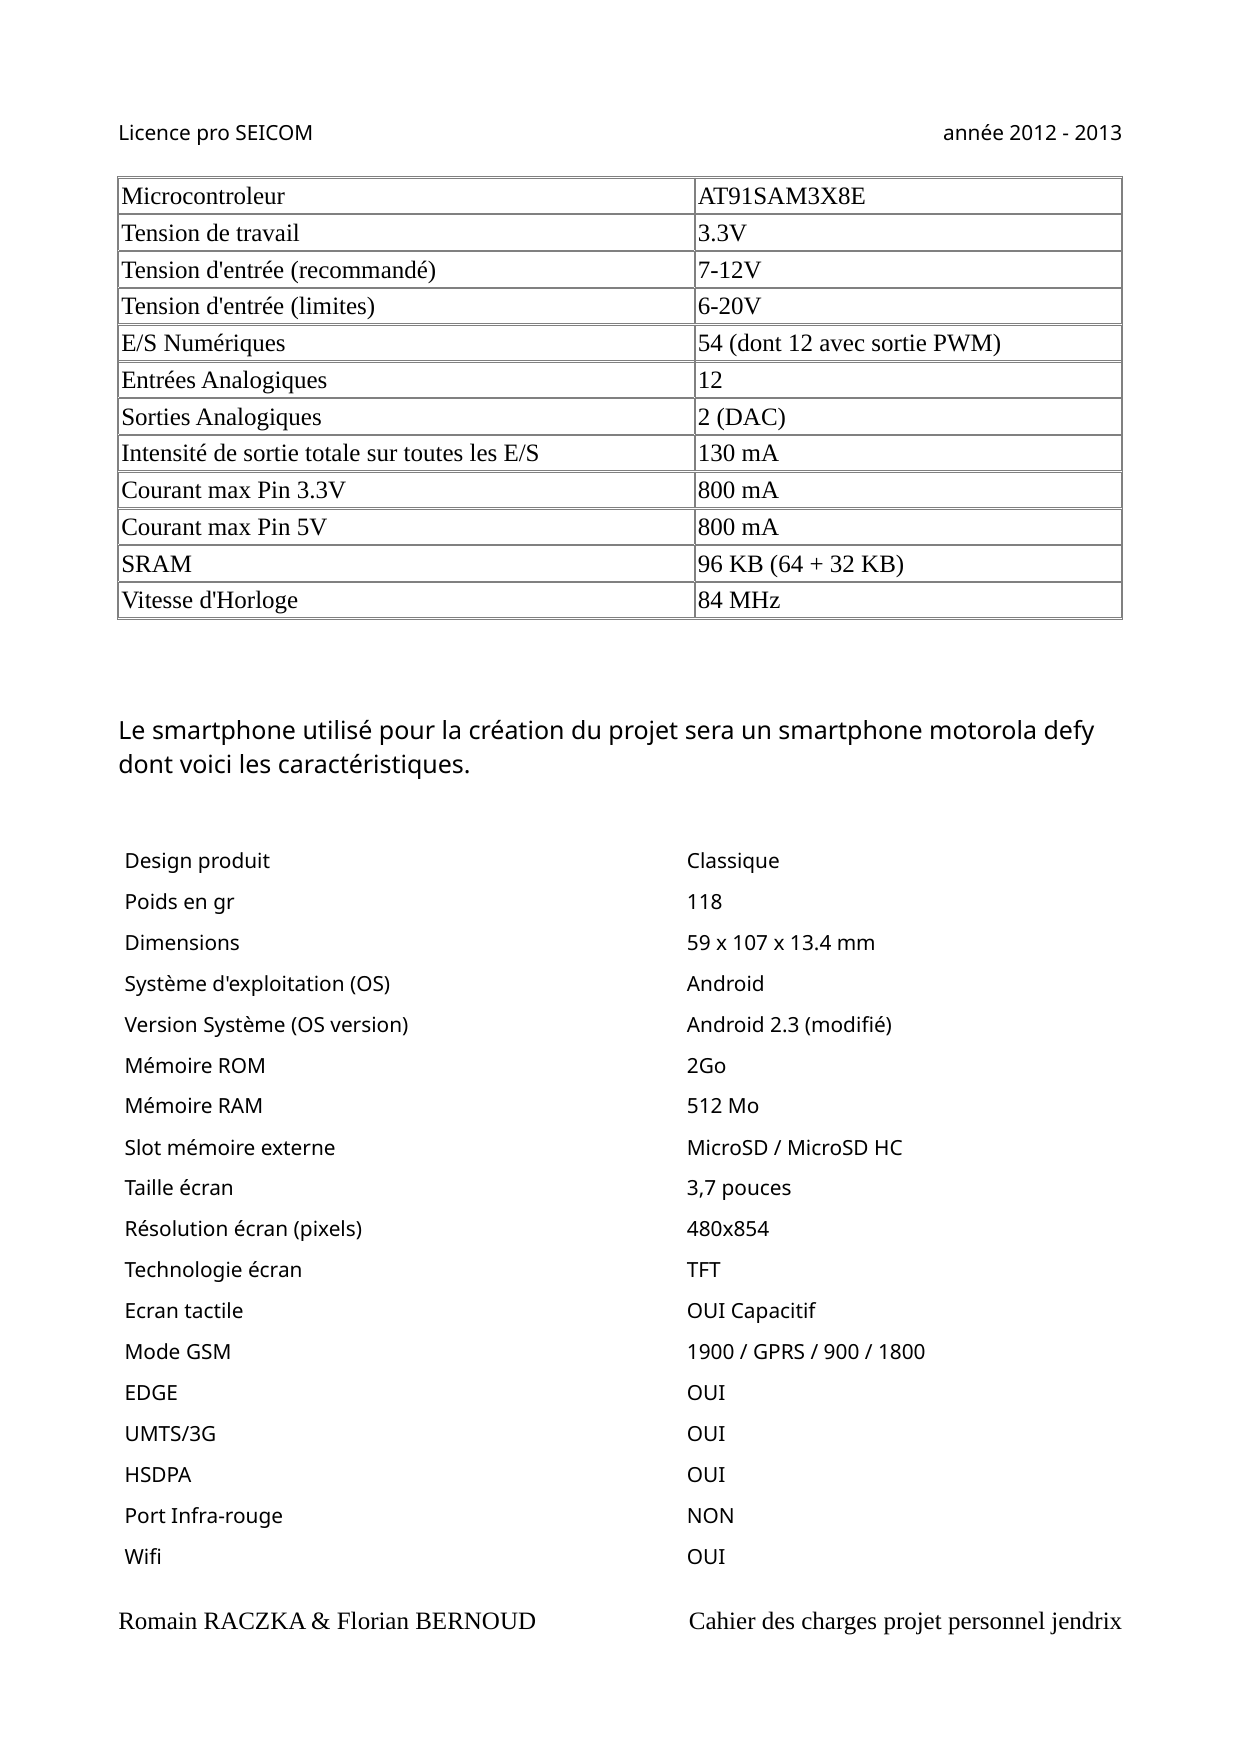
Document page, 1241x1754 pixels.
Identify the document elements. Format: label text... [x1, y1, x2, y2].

table_cell Courant max Pin 3.3V [119, 473, 694, 507]
table_cell 7-12V [696, 252, 1121, 286]
table_cell NON [680, 1495, 1122, 1536]
table_cell 118 [680, 881, 1122, 922]
table_header Design produit [118, 840, 680, 881]
table_cell 130 mA [696, 436, 1121, 470]
table_cell 59 x 107 x 13.4 mm [680, 922, 1122, 963]
table_cell E/S Numériques [119, 326, 694, 360]
table_cell 6-20V [696, 289, 1121, 323]
table_cell Poids en gr [118, 881, 680, 922]
table_cell 3,7 pouces [680, 1167, 1122, 1208]
table_cell 84 MHz [696, 583, 1121, 617]
table_cell Android 2.3 (modifié) [680, 1004, 1122, 1044]
table_cell MicroSD / MicroSD HC [680, 1126, 1122, 1167]
table_header AT91SAM3X8E [696, 179, 1121, 213]
table_cell OUI [680, 1454, 1122, 1495]
table_cell 800 mA [696, 473, 1121, 507]
table_cell 12 [696, 363, 1121, 397]
table_cell Version Système (OS version) [118, 1004, 680, 1044]
table_cell OUI [680, 1536, 1122, 1577]
table_cell SRAM [119, 546, 694, 581]
table_cell Ecran tactile [118, 1290, 680, 1331]
table_cell TFT [680, 1249, 1122, 1290]
table_header 512 Mo [680, 1085, 1122, 1126]
table_cell EDGE [118, 1372, 680, 1413]
table_cell Slot mémoire externe [118, 1126, 680, 1167]
table_cell 2 (DAC) [696, 399, 1121, 433]
table_cell HSDPA [118, 1454, 680, 1495]
table_cell OUI [680, 1413, 1122, 1454]
table_cell Système d'exploitation (OS) [118, 963, 680, 1003]
table_header Classique [680, 840, 1122, 881]
table_header 1900 / GPRS / 900 / 1800 [680, 1331, 1122, 1372]
table_cell Vitesse d'Horloge [119, 583, 694, 617]
table_cell 96 KB (64 + 32 KB) [696, 546, 1121, 581]
table_cell OUI Capacitif [680, 1290, 1122, 1331]
table_cell Wifi [118, 1536, 680, 1577]
table_cell Intensité de sortie totale sur toutes les E/S [119, 436, 694, 470]
table_cell Android [680, 963, 1122, 1003]
table_cell 54 (dont 12 avec sortie PWM) [696, 326, 1121, 360]
table_cell OUI [680, 1372, 1122, 1413]
table_cell Tension d'entrée (recommandé) [119, 252, 694, 286]
table_cell Taille écran [118, 1167, 680, 1208]
table_cell 2Go [680, 1045, 1122, 1085]
table_cell Mémoire ROM [118, 1045, 680, 1085]
table_cell Résolution écran (pixels) [118, 1208, 680, 1249]
table_header Mode GSM [118, 1331, 680, 1372]
table_cell Tension d'entrée (limites) [119, 289, 694, 323]
table_cell Entrées Analogiques [119, 363, 694, 397]
table_cell 480x854 [680, 1208, 1122, 1249]
table_cell Port Infra-rouge [118, 1495, 680, 1536]
table_header Microcontroleur [119, 179, 694, 213]
table_cell Courant max Pin 5V [119, 510, 694, 544]
table_cell 800 mA [696, 510, 1121, 544]
text Le smartphone utilisé pour la création du projet sera un smartphone motorola defy dont voici les caractéristiques. [118, 713, 1122, 781]
table_cell Technologie écran [118, 1249, 680, 1290]
table_cell Dimensions [118, 922, 680, 963]
table_cell Tension de travail [119, 215, 694, 249]
table_cell UMTS/3G [118, 1413, 680, 1454]
table_cell Sorties Analogiques [119, 399, 694, 433]
table_header Mémoire RAM [118, 1085, 680, 1126]
table_cell 3.3V [696, 215, 1121, 249]
